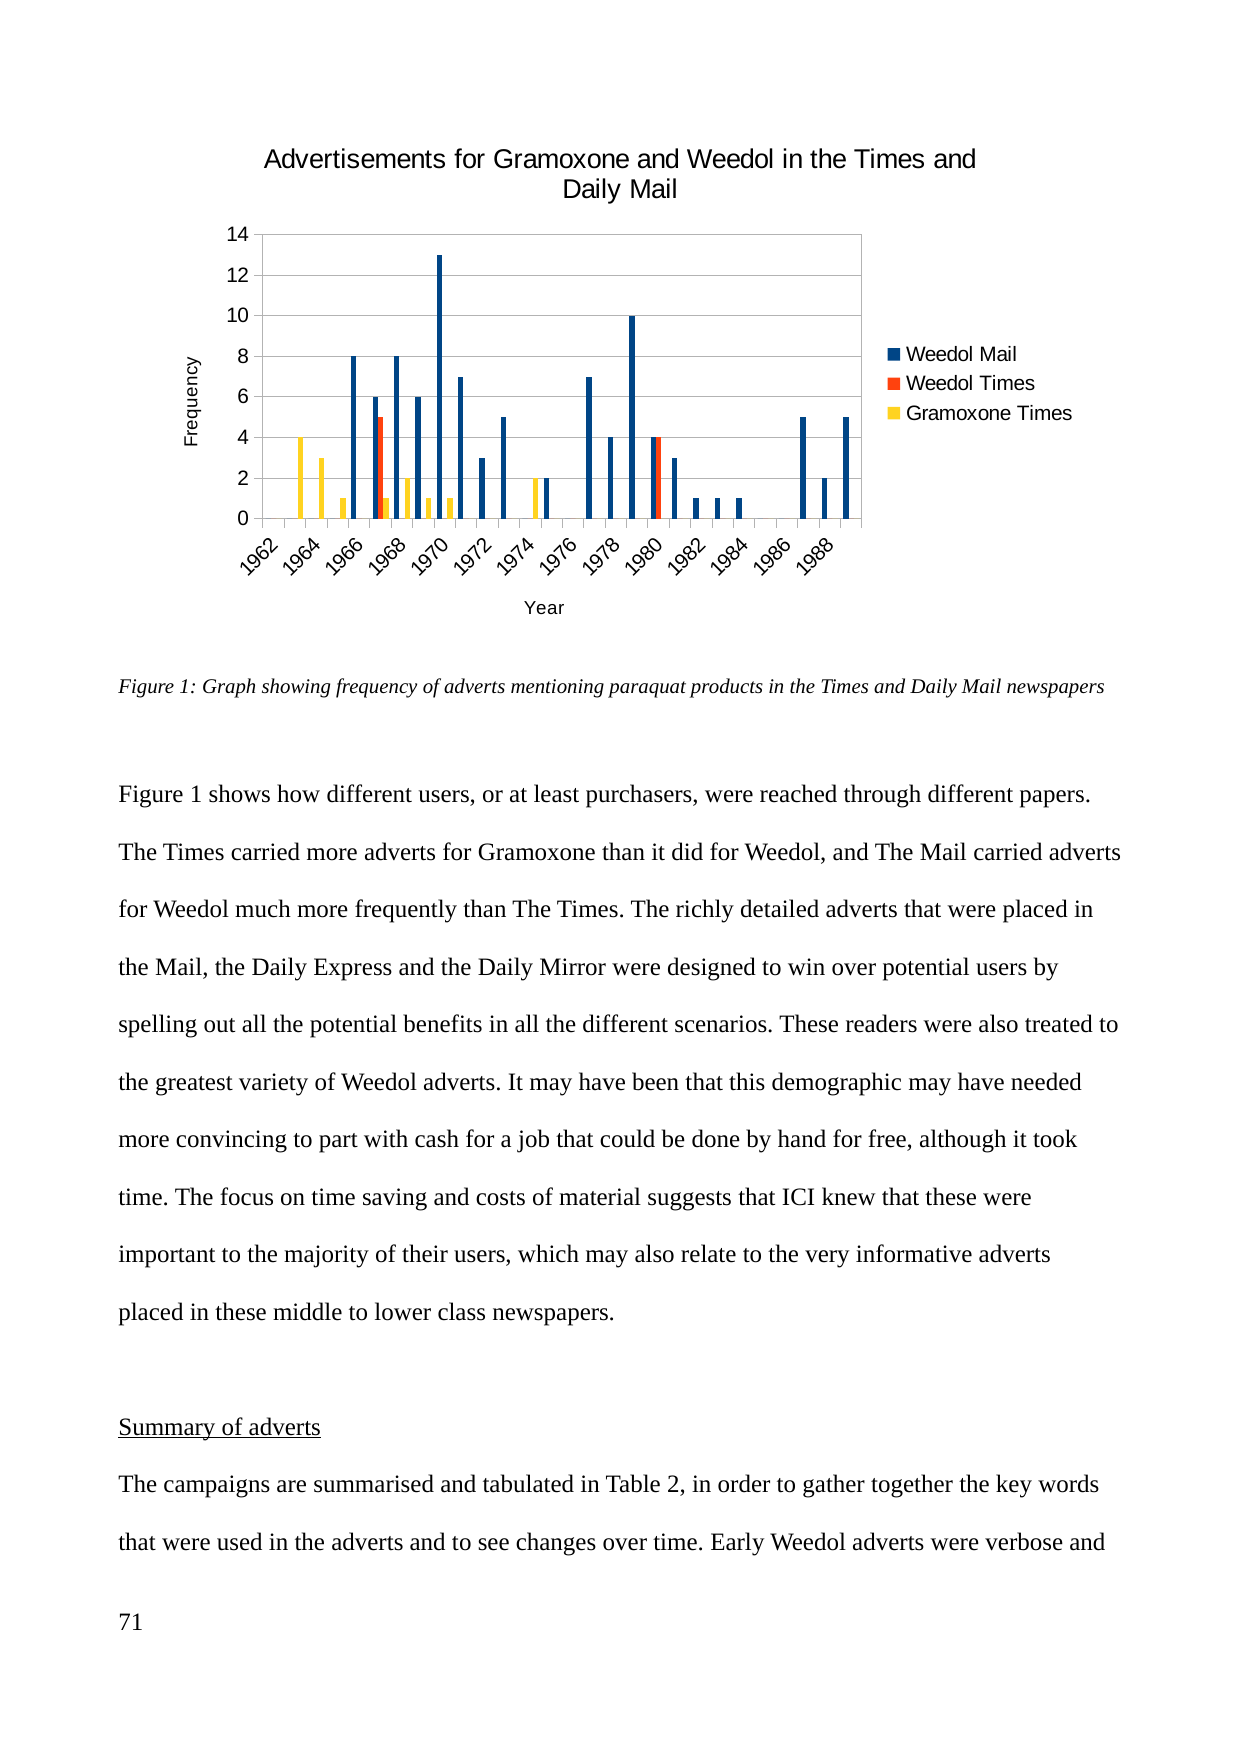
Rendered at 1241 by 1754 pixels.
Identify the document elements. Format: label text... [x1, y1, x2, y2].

text Summary of adverts [118, 1412, 1122, 1441]
text Figure 1: Graph showing frequency of adverts mentioning paraquat products in the Times and Daily Mail newspapers [118, 118, 1122, 698]
text Figure 1 shows how different users, or at least purchasers, were reached through different papers. The Times carried more adverts for Gramoxone than it did for Weedol, and The Mail carried adverts for Weedol much more frequently than The Times. The richly detailed adverts that were placed in the Mail, the Daily Express and the Daily Mirror were designed to win over potential users by spelling out all the potential benefits in all the different scenarios. These readers were also treated to the greatest variety of Weedol adverts. It may have been that this demographic may have needed more convincing to part with cash for a job that could be done by hand for free, although it took time. The focus on time saving and costs of material suggests that ICI knew that these were important to the majority of their users, which may also relate to the very informative adverts placed in these middle to lower class newspapers. [118, 779, 1122, 1326]
text The campaigns are summarised and tabulated in Table 2, in order to gather together the key words that were used in the adverts and to see changes over time. Early Weedol adverts were verbose and [118, 1469, 1122, 1556]
